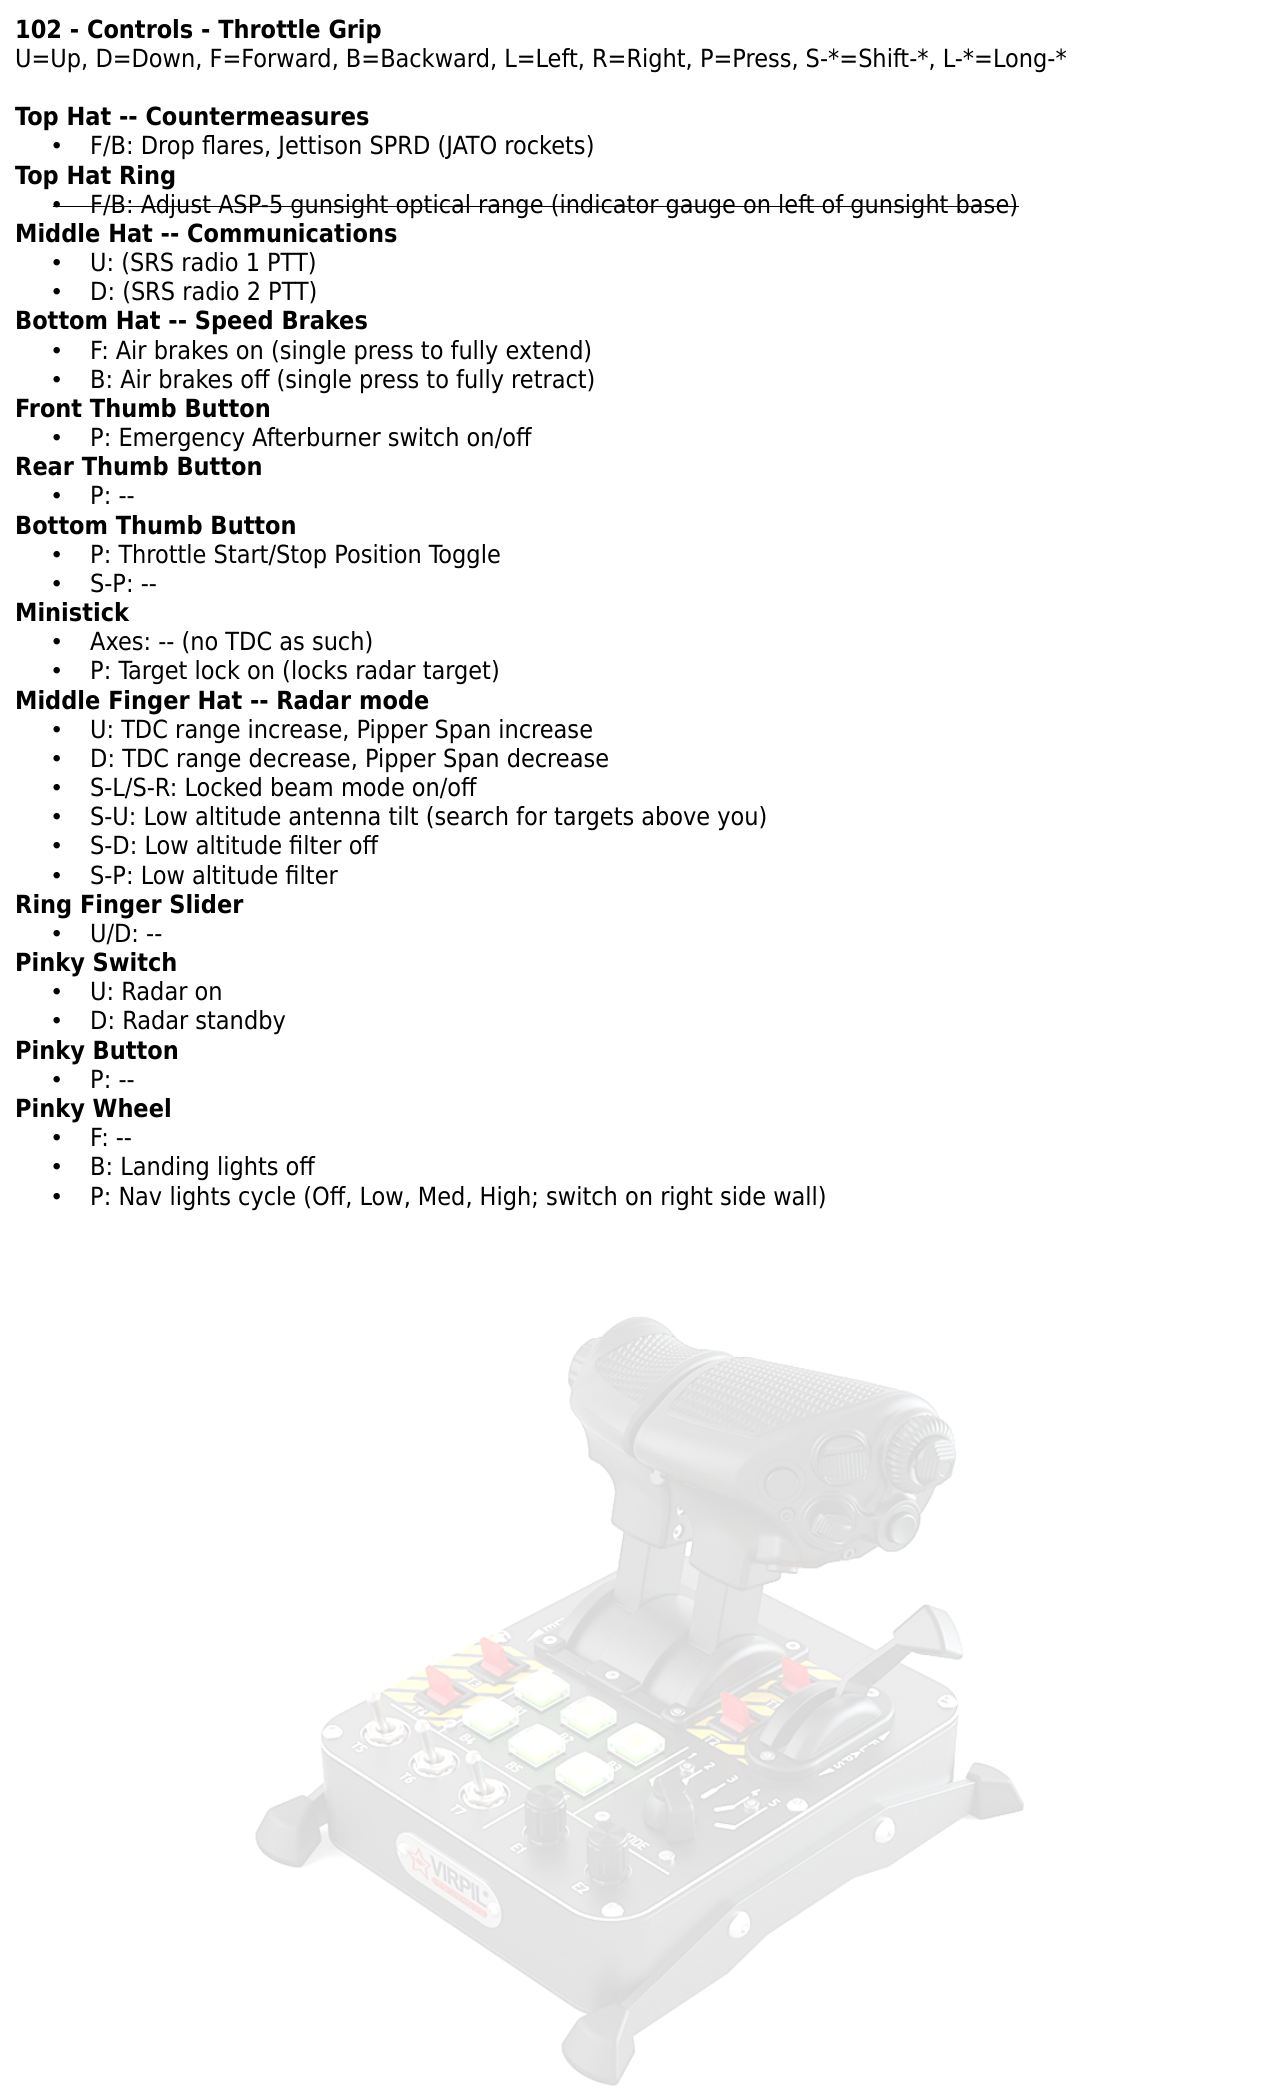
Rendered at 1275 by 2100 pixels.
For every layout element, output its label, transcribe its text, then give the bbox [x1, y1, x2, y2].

list P: -- [52, 1065, 1260, 1094]
list F/B: Adjust ASP-5 gunsight optical range (indicator gauge on left of gunsight base) [52, 190, 1260, 219]
text Rear Thumb Button [15, 452, 1260, 482]
list U: (SRS radio 1 PTT) [52, 248, 1260, 277]
list D: TDC range decrease, Pipper Span decrease [52, 744, 1260, 773]
text Pinky Switch [15, 948, 1260, 977]
list U: TDC range increase, Pipper Span increase [52, 715, 1260, 744]
text Middle Hat -- Communications [15, 219, 1260, 248]
list B: Air brakes off (single press to fully retract) [52, 365, 1260, 394]
text 102 - Controls - Throttle Grip [15, 15, 1260, 44]
text Bottom Thumb Button [15, 511, 1260, 540]
text Pinky Button [15, 1036, 1260, 1065]
list P: Emergency Afterburner switch on/off [52, 423, 1260, 452]
text Front Thumb Button [15, 394, 1260, 423]
text Pinky Wheel [15, 1094, 1260, 1123]
list S-P: Low altitude filter [52, 861, 1260, 890]
list P: Throttle Start/Stop Position Toggle [52, 540, 1260, 569]
list U/D: -- [52, 919, 1260, 948]
list F/B: Drop flares, Jettison SPRD (JATO rockets) [52, 132, 1260, 161]
text Top Hat Ring [15, 161, 1260, 190]
text Middle Finger Hat -- Radar mode [15, 686, 1260, 715]
text Ministick [15, 598, 1260, 627]
list F: Air brakes on (single press to fully extend) [52, 336, 1260, 365]
text Bottom Hat -- Speed Brakes [15, 307, 1260, 336]
list Axes: -- (no TDC as such) [52, 627, 1260, 657]
list S-L/S-R: Locked beam mode on/off [52, 773, 1260, 802]
text U=Up, D=Down, F=Forward, B=Backward, L=Left, R=Right, P=Press, S-*=Shift-*, L-*=Long-* [15, 44, 1260, 73]
list P: Target lock on (locks radar target) [52, 657, 1260, 686]
list S-D: Low altitude filter off [52, 832, 1260, 861]
list D: Radar standby [52, 1007, 1260, 1036]
text Ring Finger Slider [15, 890, 1260, 919]
list B: Landing lights off [52, 1152, 1260, 1182]
list P: -- [52, 482, 1260, 511]
list S-U: Low altitude antenna tilt (search for targets above you) [52, 802, 1260, 832]
list S-P: -- [52, 569, 1260, 598]
text Top Hat -- Countermeasures [15, 102, 1260, 132]
list F: -- [52, 1123, 1260, 1152]
list D: (SRS radio 2 PTT) [52, 277, 1260, 307]
list U: Radar on [52, 977, 1260, 1007]
list P: Nav lights cycle (Off, Low, Med, High; switch on right side wall) [52, 1182, 1260, 1211]
